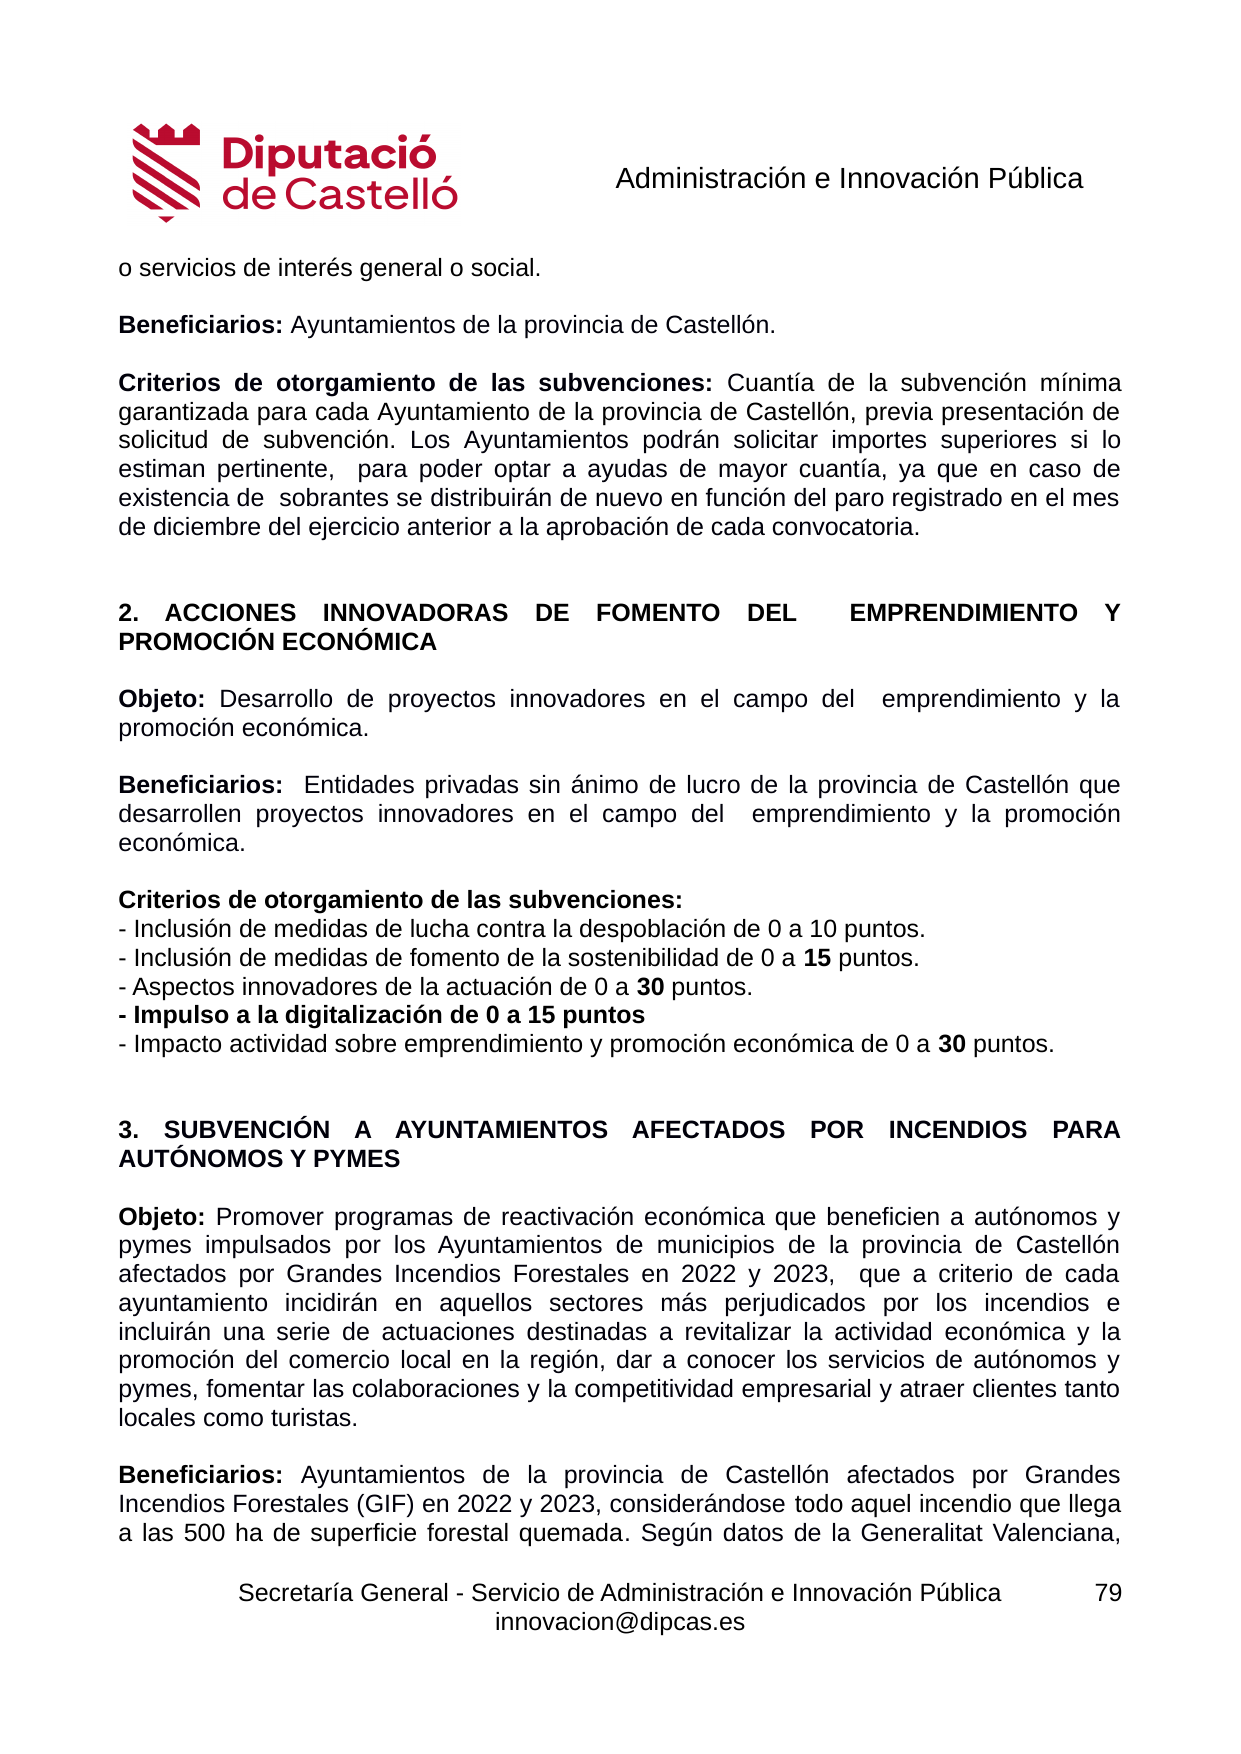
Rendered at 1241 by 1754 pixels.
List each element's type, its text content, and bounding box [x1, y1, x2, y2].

text - Inclusión de medidas de fomento de la sostenibilidad de 0 a 15 puntos. [118, 943, 1122, 972]
text - Inclusión de medidas de lucha contra la despoblación de 0 a 10 puntos. [118, 914, 1122, 943]
text - Aspectos innovadores de la actuación de 0 a 30 puntos. [118, 972, 1122, 1001]
text - Impacto actividad sobre emprendimiento y promoción económica de 0 a 30 puntos. [118, 1029, 1122, 1058]
text Criterios de otorgamiento de las subvenciones: [118, 886, 1122, 914]
text Beneficiarios: Ayuntamientos de la provincia de Castellón. [118, 311, 1122, 339]
text 3. SUBVENCIÓN A AYUNTAMIENTOS AFECTADOS POR INCENDIOS PARA AUTÓNOMOS Y PYMES [118, 1116, 1122, 1173]
text - Impulso a la digitalización de 0 a 15 puntos [118, 1001, 1122, 1029]
text Criterios de otorgamiento de las subvenciones: Cuantía de la subvención mínima garantizada para cada Ayuntamiento de la provincia de Castellón, previa presentación de solicitud de subvención. Los Ayuntamientos podrán solicitar importes superiores si lo estiman pertinente, para poder optar a ayudas de mayor cuantía, ya que en caso de existencia de sobrantes se distribuirán de nuevo en función del paro registrado en el mes de diciembre del ejercicio anterior a la aprobación de cada convocatoria. [118, 368, 1122, 541]
text 2. ACCIONES INNOVADORAS DE FOMENTO DEL EMPRENDIMIENTO Y PROMOCIÓN ECONÓMICA [118, 598, 1122, 656]
text Objeto: Promover programas de reactivación económica que beneficien a autónomos y pymes impulsados por los Ayuntamientos de municipios de la provincia de Castellón afectados por Grandes Incendios Forestales en 2022 y 2023, que a criterio de cada ayuntamiento incidirán en aquellos sectores más perjudicados por los incendios e incluirán una serie de actuaciones destinadas a revitalizar la actividad económica y la promoción del comercio local en la región, dar a conocer los servicios de autónomos y pymes, fomentar las colaboraciones y la competitividad empresarial y atraer clientes tanto locales como turistas. [118, 1202, 1122, 1432]
text Beneficiarios: Ayuntamientos de la provincia de Castellón afectados por Grandes Incendios Forestales (GIF) en 2022 y 2023, considerándose todo aquel incendio que llega a las 500 ha de superficie forestal quemada. Según datos de la Generalitat Valenciana, [118, 1461, 1122, 1547]
text o servicios de interés general o social. [118, 253, 1122, 282]
text Beneficiarios: Entidades privadas sin ánimo de lucro de la provincia de Castellón que desarrollen proyectos innovadores en el campo del emprendimiento y la promoción económica. [118, 771, 1122, 857]
text Objeto: Desarrollo de proyectos innovadores en el campo del emprendimiento y la promoción económica. [118, 684, 1122, 742]
